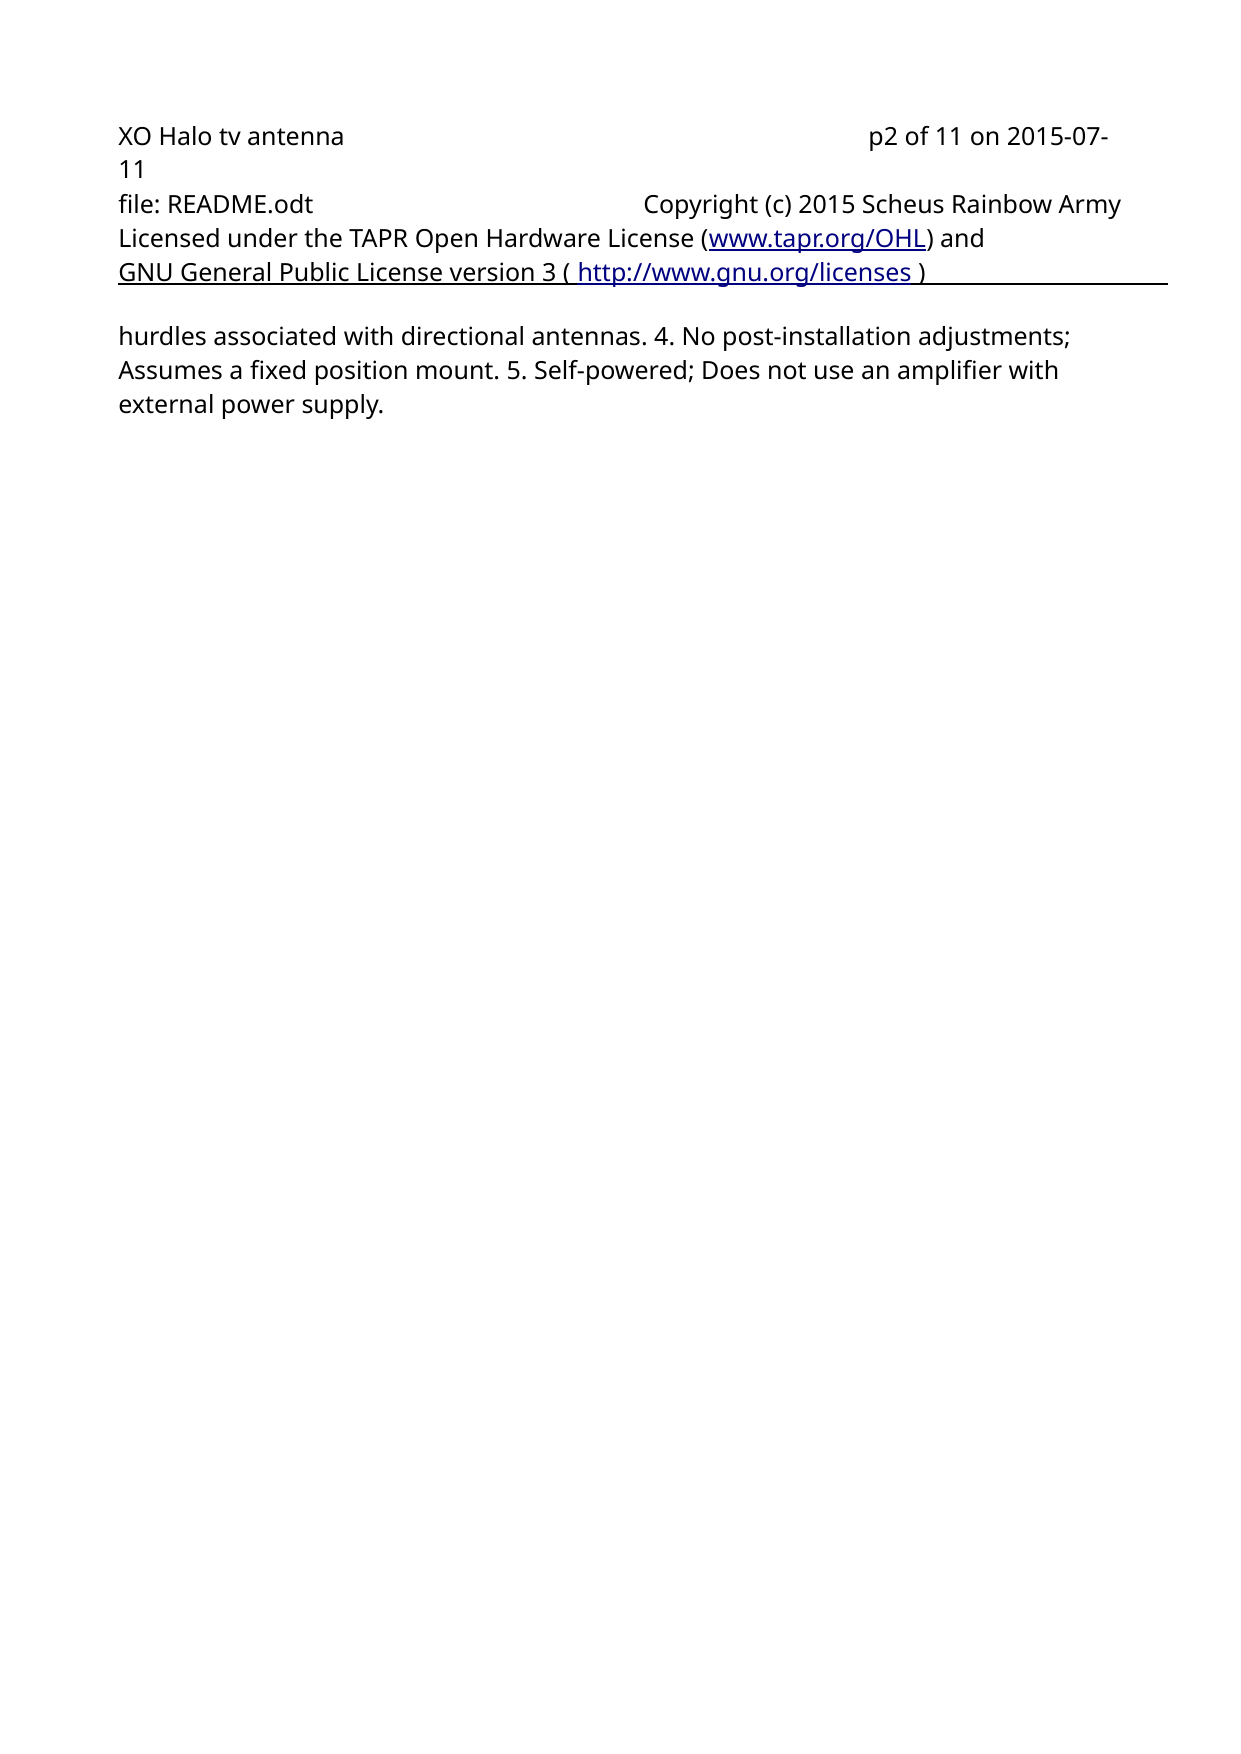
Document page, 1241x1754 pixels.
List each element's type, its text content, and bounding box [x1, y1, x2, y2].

text hurdles associated with directional antennas. 4. No post-installation adjustments; Assumes a fixed position mount. 5. Self-powered; Does not use an amplifier with external power supply. [118, 318, 1122, 421]
